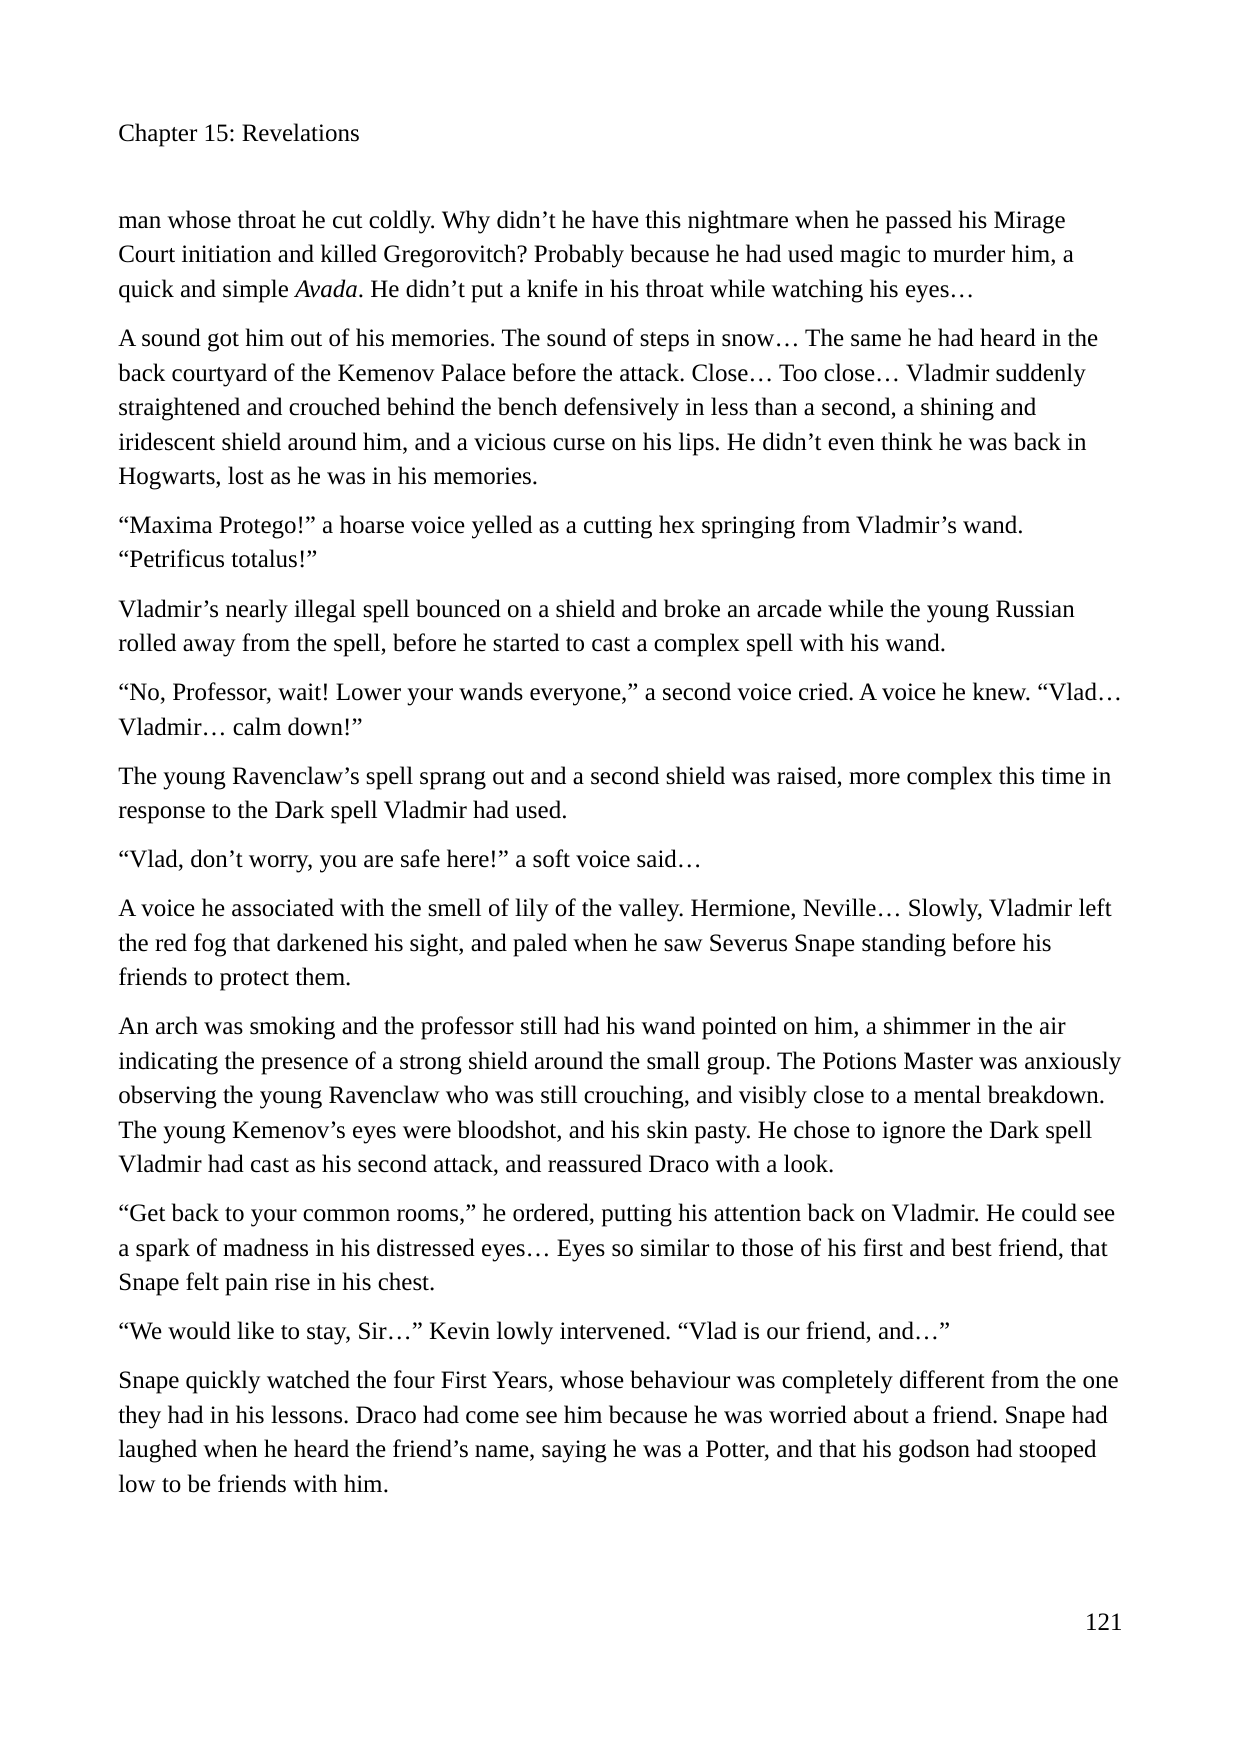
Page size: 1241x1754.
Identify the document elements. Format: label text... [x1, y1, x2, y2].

text “Maxima Protego!” a hoarse voice yelled as a cutting hex springing from Vladmir’s wand. “Petrificus totalus!” [118, 510, 1122, 573]
text “Vlad, don’t worry, you are safe here!” a soft voice said… [118, 844, 1122, 873]
text “Get back to your common rooms,” he ordered, putting his attention back on Vladmir. He could see a spark of madness in his distressed eyes… Eyes so similar to those of his first and best friend, that Snape felt pain rise in his chest. [118, 1198, 1122, 1296]
text A sound got him out of his memories. The sound of steps in snow… The same he had heard in the back courtyard of the Kemenov Palace before the attack. Close… Too close… Vladmir suddenly straightened and crouched behind the bench defensively in less than a second, a shining and iridescent shield around him, and a vicious curse on his lips. He didn’t even think he was back in Hogwarts, lost as he was in his memories. [118, 323, 1122, 490]
text A voice he associated with the smell of lily of the valley. Hermione, Neville… Slowly, Vladmir left the red fog that darkened his sight, and paled when he saw Severus Snape standing before his friends to protect them. [118, 893, 1122, 991]
text man whose throat he cut coldly. Why didn’t he have this nightmare when he passed his Mirage Court initiation and killed Gregorovitch? Probably because he had used magic to murder him, a quick and simple Avada. He didn’t put a knife in his throat while watching his eyes… [118, 205, 1122, 303]
text The young Ravenclaw’s spell sprang out and a second shield was raised, more complex this time in response to the Dark spell Vladmir had used. [118, 761, 1122, 824]
text Vladmir’s nearly illegal spell bounced on a shield and broke an arcade while the young Russian rolled away from the spell, before he started to cast a complex spell with his wand. [118, 594, 1122, 657]
text An arch was smoking and the professor still had his wand pointed on him, a shimmer in the air indicating the presence of a strong shield around the small group. The Potions Master was anxiously observing the young Ravenclaw who was still crouching, and visibly close to a mental breakdown. The young Kemenov’s eyes were bloodshot, and his skin pasty. He chose to ignore the Dark spell Vladmir had cast as his second attack, and reassured Draco with a look. [118, 1011, 1122, 1178]
text Snape quickly watched the four First Years, whose behaviour was completely different from the one they had in his lessons. Draco had come see him because he was worried about a friend. Snape had laughed when he heard the friend’s name, saying he was a Potter, and that his godson had stooped low to be friends with him. [118, 1365, 1122, 1498]
text “We would like to stay, Sir…” Kevin lowly intervened. “Vlad is our friend, and…” [118, 1316, 1122, 1345]
text “No, Professor, wait! Lower your wands everyone,” a second voice cried. A voice he knew. “Vlad… Vladmir… calm down!” [118, 677, 1122, 740]
